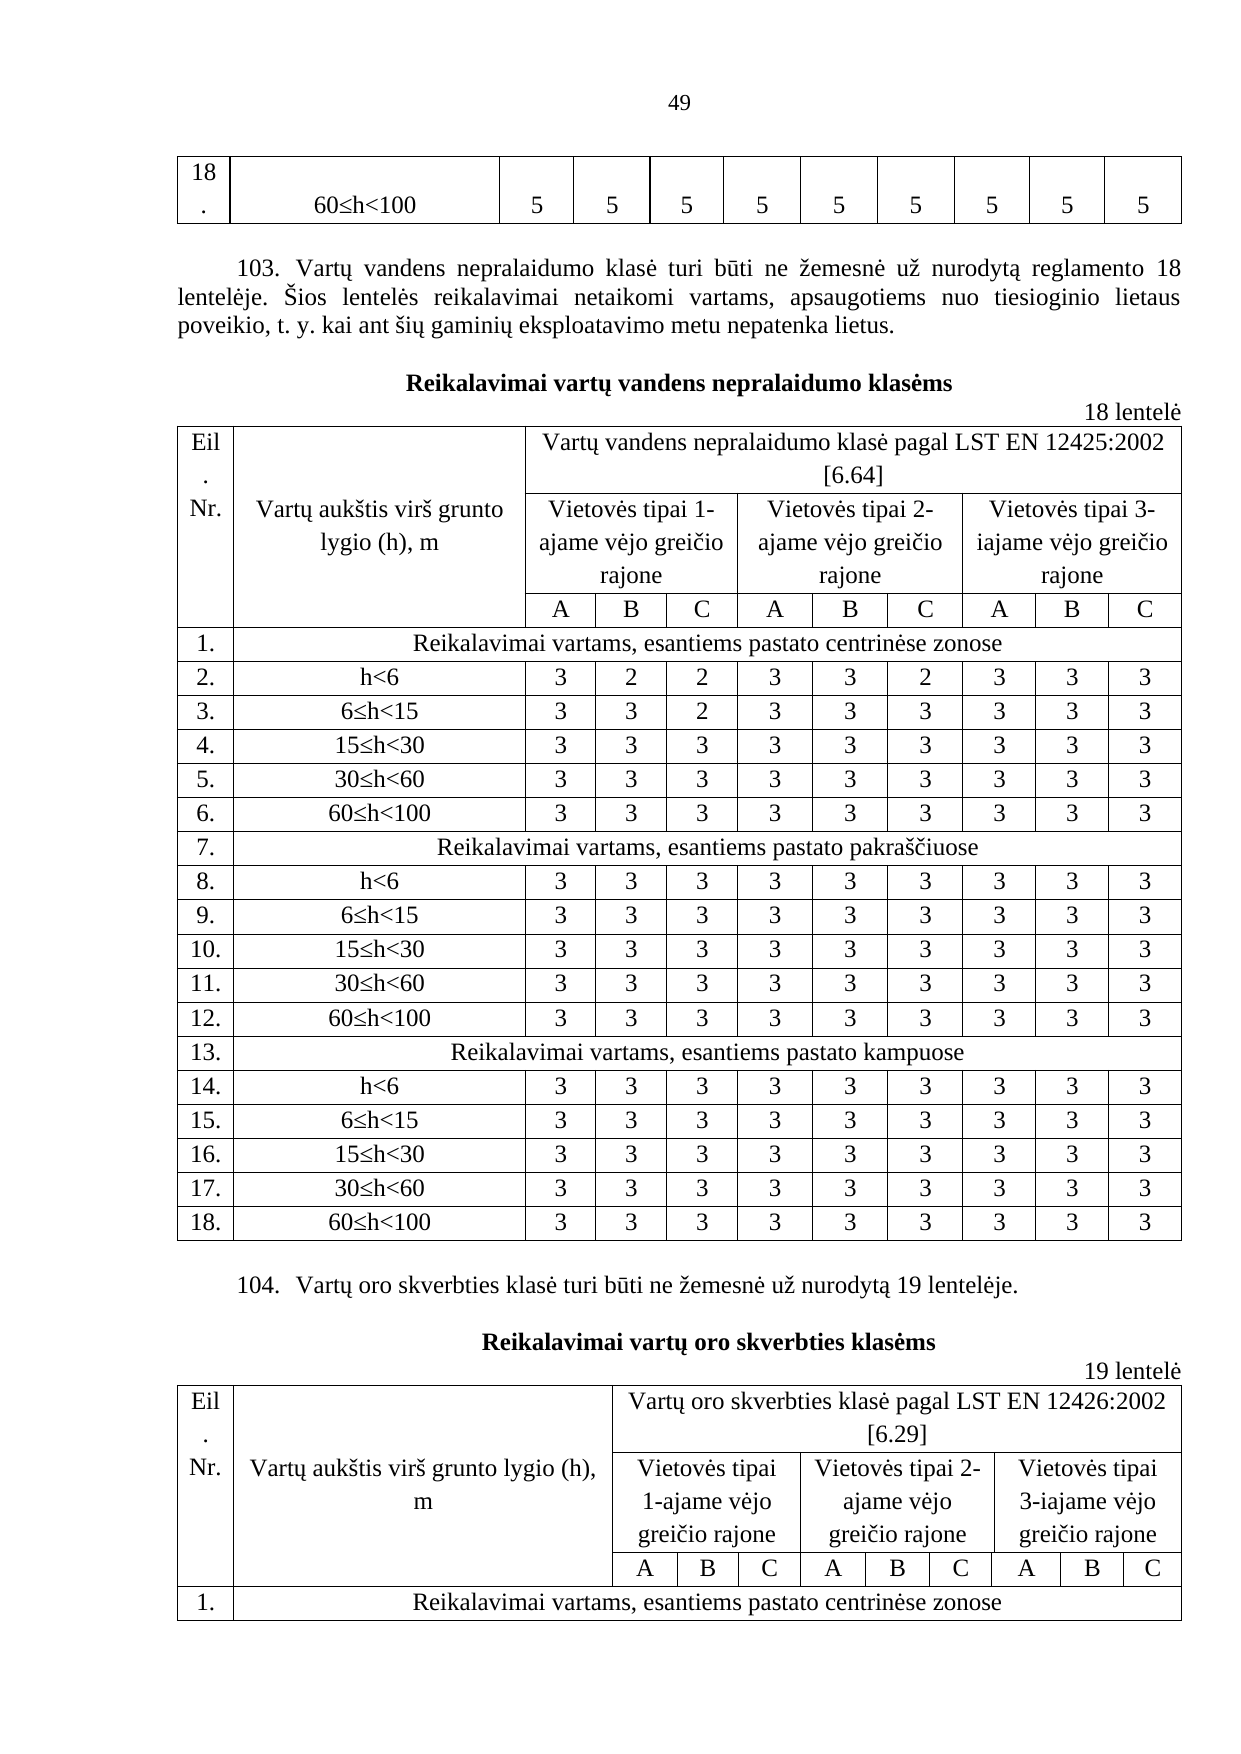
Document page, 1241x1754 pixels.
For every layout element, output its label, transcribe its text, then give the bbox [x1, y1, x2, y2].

table_cell 3 [1036, 900, 1108, 933]
table_cell C [930, 1553, 991, 1586]
table_header Vartų aukštis virš grunto lygio (h), m [234, 427, 525, 627]
text 18 lentelė [177, 397, 1181, 426]
table_cell 3 [738, 1139, 812, 1172]
table_cell Vietovės tipai 2-ajame vėjo greičio rajone [801, 1453, 994, 1552]
table_cell h˂6 [234, 662, 525, 695]
table_cell 3 [667, 730, 737, 763]
table_cell 3 [596, 1105, 666, 1138]
table_cell 18. [178, 157, 229, 223]
table_cell 3 [738, 798, 812, 831]
table_cell 3 [963, 935, 1035, 967]
table_cell 3 [526, 900, 595, 933]
table_cell 1. [178, 628, 233, 661]
table_cell 3 [963, 969, 1035, 1002]
table_header Vartų aukštis virš grunto lygio (h), m [234, 1386, 612, 1586]
table_cell Reikalavimai vartams, esantiems pastato centrinėse zonose [234, 628, 1181, 661]
table_cell 5 [1030, 157, 1104, 223]
table_cell 3 [526, 1139, 595, 1172]
table_header Vartų oro skverbties klasė pagal LST EN 12426:2002 [6.29] [613, 1386, 1181, 1452]
table_cell C [1109, 594, 1181, 627]
table_cell 3 [526, 969, 595, 1002]
table_cell 3 [738, 696, 812, 729]
table_cell 3 [1109, 1003, 1181, 1036]
table_cell 3 [813, 798, 887, 831]
table_cell 3 [526, 1003, 595, 1036]
table_cell 3 [1036, 798, 1108, 831]
table_cell 3 [1036, 764, 1108, 797]
table_cell 3 [596, 969, 666, 1002]
table_cell 3 [667, 1003, 737, 1036]
table_cell 5. [178, 764, 233, 797]
table_cell 3 [1109, 935, 1181, 967]
text 19 lentelė [177, 1356, 1181, 1385]
table_cell 3 [738, 935, 812, 967]
table_cell 5 [801, 157, 877, 223]
table_cell 6. [178, 798, 233, 831]
table_cell 5 [651, 157, 723, 223]
table_cell Reikalavimai vartams, esantiems pastato pakraščiuose [234, 832, 1181, 865]
table_cell 3 [1109, 900, 1181, 933]
table_cell 3 [888, 1003, 962, 1036]
table_cell B [1036, 594, 1108, 627]
table_cell 3 [1109, 969, 1181, 1002]
table_cell 3 [667, 798, 737, 831]
table_cell 3 [738, 969, 812, 1002]
table_cell 17. [178, 1173, 233, 1206]
table_cell 3 [963, 1173, 1035, 1206]
table_cell 3 [1036, 969, 1108, 1002]
table_cell 3 [738, 1173, 812, 1206]
table_cell 3 [888, 1139, 962, 1172]
table_cell 3 [888, 1071, 962, 1104]
table_cell 2 [888, 662, 962, 695]
table_cell 3 [596, 1207, 666, 1240]
table_cell 5 [724, 157, 800, 223]
table_cell 3 [526, 764, 595, 797]
table_header Eil. Nr. [178, 427, 233, 627]
table_cell 3 [596, 935, 666, 967]
table_cell 3 [813, 1173, 887, 1206]
table_cell Vietovės tipai 3-iajame vėjo greičio rajone [995, 1453, 1181, 1552]
table_cell 6≤h˂15 [234, 1105, 525, 1138]
table_cell 3 [526, 866, 595, 899]
table_cell 3 [526, 1173, 595, 1206]
table_cell 6≤h˂15 [234, 900, 525, 933]
table_cell 3 [888, 730, 962, 763]
table_cell 3 [526, 798, 595, 831]
table_cell A [963, 594, 1035, 627]
table_cell 60≤h˂100 [234, 1003, 525, 1036]
table_cell 5 [955, 157, 1029, 223]
table_cell 3 [963, 764, 1035, 797]
table_cell 13. [178, 1037, 233, 1070]
table_cell 5 [574, 157, 649, 223]
table_cell 4. [178, 730, 233, 763]
table_cell 3 [738, 900, 812, 933]
table_cell 3 [963, 1105, 1035, 1138]
table_cell 3 [1109, 798, 1181, 831]
table_cell 3 [813, 900, 887, 933]
table_cell 3 [1109, 730, 1181, 763]
table_cell Vietovės tipai 1-ajame vėjo greičio rajone [613, 1453, 800, 1552]
table_cell 3 [667, 1105, 737, 1138]
text Reikalavimai vartų oro skverbties klasėms [177, 1327, 1181, 1356]
table_cell 5 [878, 157, 954, 223]
table_header Eil. Nr. [178, 1386, 233, 1586]
table_cell 15. [178, 1105, 233, 1138]
table_cell 30≤h˂60 [234, 1173, 525, 1206]
table_cell Vietovės tipai 3-iajame vėjo greičio rajone [963, 494, 1181, 593]
table_cell B [1061, 1553, 1123, 1586]
table_cell 3 [1109, 764, 1181, 797]
table_cell 3 [813, 1139, 887, 1172]
table_cell 3 [888, 1105, 962, 1138]
table_cell 9. [178, 900, 233, 933]
table_cell A [801, 1553, 865, 1586]
table_cell 3 [813, 1003, 887, 1036]
table_cell 3 [1109, 696, 1181, 729]
table_cell 60≤h˂100 [231, 157, 499, 223]
table_cell 2 [667, 662, 737, 695]
table_cell 3 [526, 1071, 595, 1104]
table_cell A [738, 594, 812, 627]
table_cell 3 [667, 1071, 737, 1104]
table_cell 15≤h˂30 [234, 730, 525, 763]
table_cell 3 [888, 969, 962, 1002]
table_cell Vietovės tipai 1-ajame vėjo greičio rajone [526, 494, 737, 593]
table_cell Reikalavimai vartams, esantiems pastato centrinėse zonose [234, 1587, 1181, 1620]
table_cell 3 [1036, 1003, 1108, 1036]
table_cell 3 [813, 764, 887, 797]
table_cell 10. [178, 935, 233, 967]
table_cell 6≤h˂15 [234, 696, 525, 729]
table_cell 3 [963, 662, 1035, 695]
table_cell 3 [596, 900, 666, 933]
table_cell 3 [1036, 1071, 1108, 1104]
table_cell B [866, 1553, 929, 1586]
text Reikalavimai vartų vandens nepralaidumo klasėms [177, 368, 1181, 397]
table_cell 3 [526, 1105, 595, 1138]
table_cell 3 [526, 935, 595, 967]
table_cell 3 [888, 1207, 962, 1240]
table_cell 15≤h˂30 [234, 1139, 525, 1172]
table_cell 1. [178, 1587, 233, 1620]
table_cell 3 [738, 764, 812, 797]
table_cell 3 [667, 1173, 737, 1206]
table_cell 3 [738, 866, 812, 899]
table_cell 3 [1109, 1173, 1181, 1206]
table_cell 3 [596, 730, 666, 763]
table_cell 2 [667, 696, 737, 729]
table_cell Reikalavimai vartams, esantiems pastato kampuose [234, 1037, 1181, 1070]
table_cell 3 [1036, 696, 1108, 729]
table_cell 3 [667, 764, 737, 797]
table_cell 3 [1036, 935, 1108, 967]
table_cell 3 [813, 662, 887, 695]
table_cell 3 [813, 935, 887, 967]
table_cell C [739, 1553, 800, 1586]
table_cell 3 [1036, 662, 1108, 695]
table_cell 3 [596, 1173, 666, 1206]
table_cell 3 [667, 866, 737, 899]
text 104. Vartų oro skverbties klasė turi būti ne žemesnė už nurodytą 19 lentelėje. [177, 1270, 1181, 1298]
table_cell 3 [813, 1105, 887, 1138]
table_cell 16. [178, 1139, 233, 1172]
table_cell 5 [1105, 157, 1181, 223]
table_cell 18. [178, 1207, 233, 1240]
table_cell 3 [738, 1003, 812, 1036]
table_cell 3 [596, 764, 666, 797]
table_cell h˂6 [234, 866, 525, 899]
table_cell 3 [1109, 1139, 1181, 1172]
table_cell 14. [178, 1071, 233, 1104]
table_cell 3 [963, 798, 1035, 831]
table_cell 3 [813, 1071, 887, 1104]
table_cell 3 [963, 1207, 1035, 1240]
table_cell 12. [178, 1003, 233, 1036]
table_cell 3 [738, 730, 812, 763]
table_cell 3 [667, 900, 737, 933]
table_cell 2. [178, 662, 233, 695]
table_cell Vietovės tipai 2-ajame vėjo greičio rajone [738, 494, 962, 593]
table_cell 3 [813, 730, 887, 763]
table_cell 3 [888, 935, 962, 967]
table_cell h˂6 [234, 1071, 525, 1104]
table_cell 3 [963, 1139, 1035, 1172]
table_cell 3 [526, 662, 595, 695]
table_cell 3 [888, 1173, 962, 1206]
table_cell 15≤h˂30 [234, 935, 525, 967]
table_cell 30≤h˂60 [234, 969, 525, 1002]
table_cell 5 [500, 157, 573, 223]
table_cell C [667, 594, 737, 627]
table_cell 3 [888, 764, 962, 797]
table_cell A [992, 1553, 1060, 1586]
table_cell 3 [963, 866, 1035, 899]
table_cell 3 [596, 1003, 666, 1036]
text 103. Vartų vandens nepralaidumo klasė turi būti ne žemesnė už nurodytą reglamento 18 lentelėje. Šios lentelės reikalavimai netaikomi vartams, apsaugotiems nuo tiesioginio lietaus poveikio, t. y. kai ant šių gaminių eksploatavimo metu nepatenka lietus. [177, 253, 1181, 339]
table_cell B [678, 1553, 738, 1586]
table_cell 3 [963, 1071, 1035, 1104]
table_cell 3 [1036, 1139, 1108, 1172]
table_cell 3 [596, 798, 666, 831]
table_cell 3 [596, 1139, 666, 1172]
table_cell 3 [963, 696, 1035, 729]
table_cell 3 [667, 1207, 737, 1240]
table_cell A [613, 1553, 677, 1586]
table_cell 3 [667, 1139, 737, 1172]
table_cell 3 [1109, 1071, 1181, 1104]
table_cell 7. [178, 832, 233, 865]
table_cell 3 [667, 969, 737, 1002]
table_cell 3 [738, 662, 812, 695]
table_cell 3 [738, 1105, 812, 1138]
table_cell 3 [1036, 1207, 1108, 1240]
table_cell 3 [738, 1207, 812, 1240]
table_cell 3 [813, 969, 887, 1002]
table_cell 3 [963, 900, 1035, 933]
table_cell 3 [738, 1071, 812, 1104]
table_cell 3 [1036, 1173, 1108, 1206]
table_cell 3 [888, 866, 962, 899]
table_cell C [888, 594, 962, 627]
table_cell 3 [888, 798, 962, 831]
table_cell 60≤h˂100 [234, 1207, 525, 1240]
table_cell B [813, 594, 887, 627]
table_cell 3 [596, 696, 666, 729]
table_cell 3 [963, 1003, 1035, 1036]
table_cell 3 [596, 866, 666, 899]
table_cell 3 [526, 1207, 595, 1240]
table_cell 3 [888, 696, 962, 729]
table_cell 3. [178, 696, 233, 729]
table_cell 3 [1109, 662, 1181, 695]
table_cell 3 [813, 1207, 887, 1240]
table_cell 2 [596, 662, 666, 695]
table_header Vartų vandens nepralaidumo klasė pagal LST EN 12425:2002 [6.64] [526, 427, 1181, 493]
table_cell 3 [1036, 866, 1108, 899]
table_cell 3 [813, 696, 887, 729]
table_cell 8. [178, 866, 233, 899]
table_cell C [1124, 1553, 1181, 1586]
table_cell 3 [1036, 730, 1108, 763]
table_cell 60≤h˂100 [234, 798, 525, 831]
table_cell 30≤h˂60 [234, 764, 525, 797]
table_cell 3 [1109, 866, 1181, 899]
table_cell 3 [813, 866, 887, 899]
table_cell 3 [1036, 1105, 1108, 1138]
table_cell 11. [178, 969, 233, 1002]
table_cell 3 [526, 730, 595, 763]
table_cell 3 [667, 935, 737, 967]
table_cell A [526, 594, 595, 627]
table_cell B [596, 594, 666, 627]
table_cell 3 [888, 900, 962, 933]
table_cell 3 [1109, 1207, 1181, 1240]
table_cell 3 [526, 696, 595, 729]
table_cell 3 [596, 1071, 666, 1104]
table_cell 3 [1109, 1105, 1181, 1138]
table_cell 3 [963, 730, 1035, 763]
